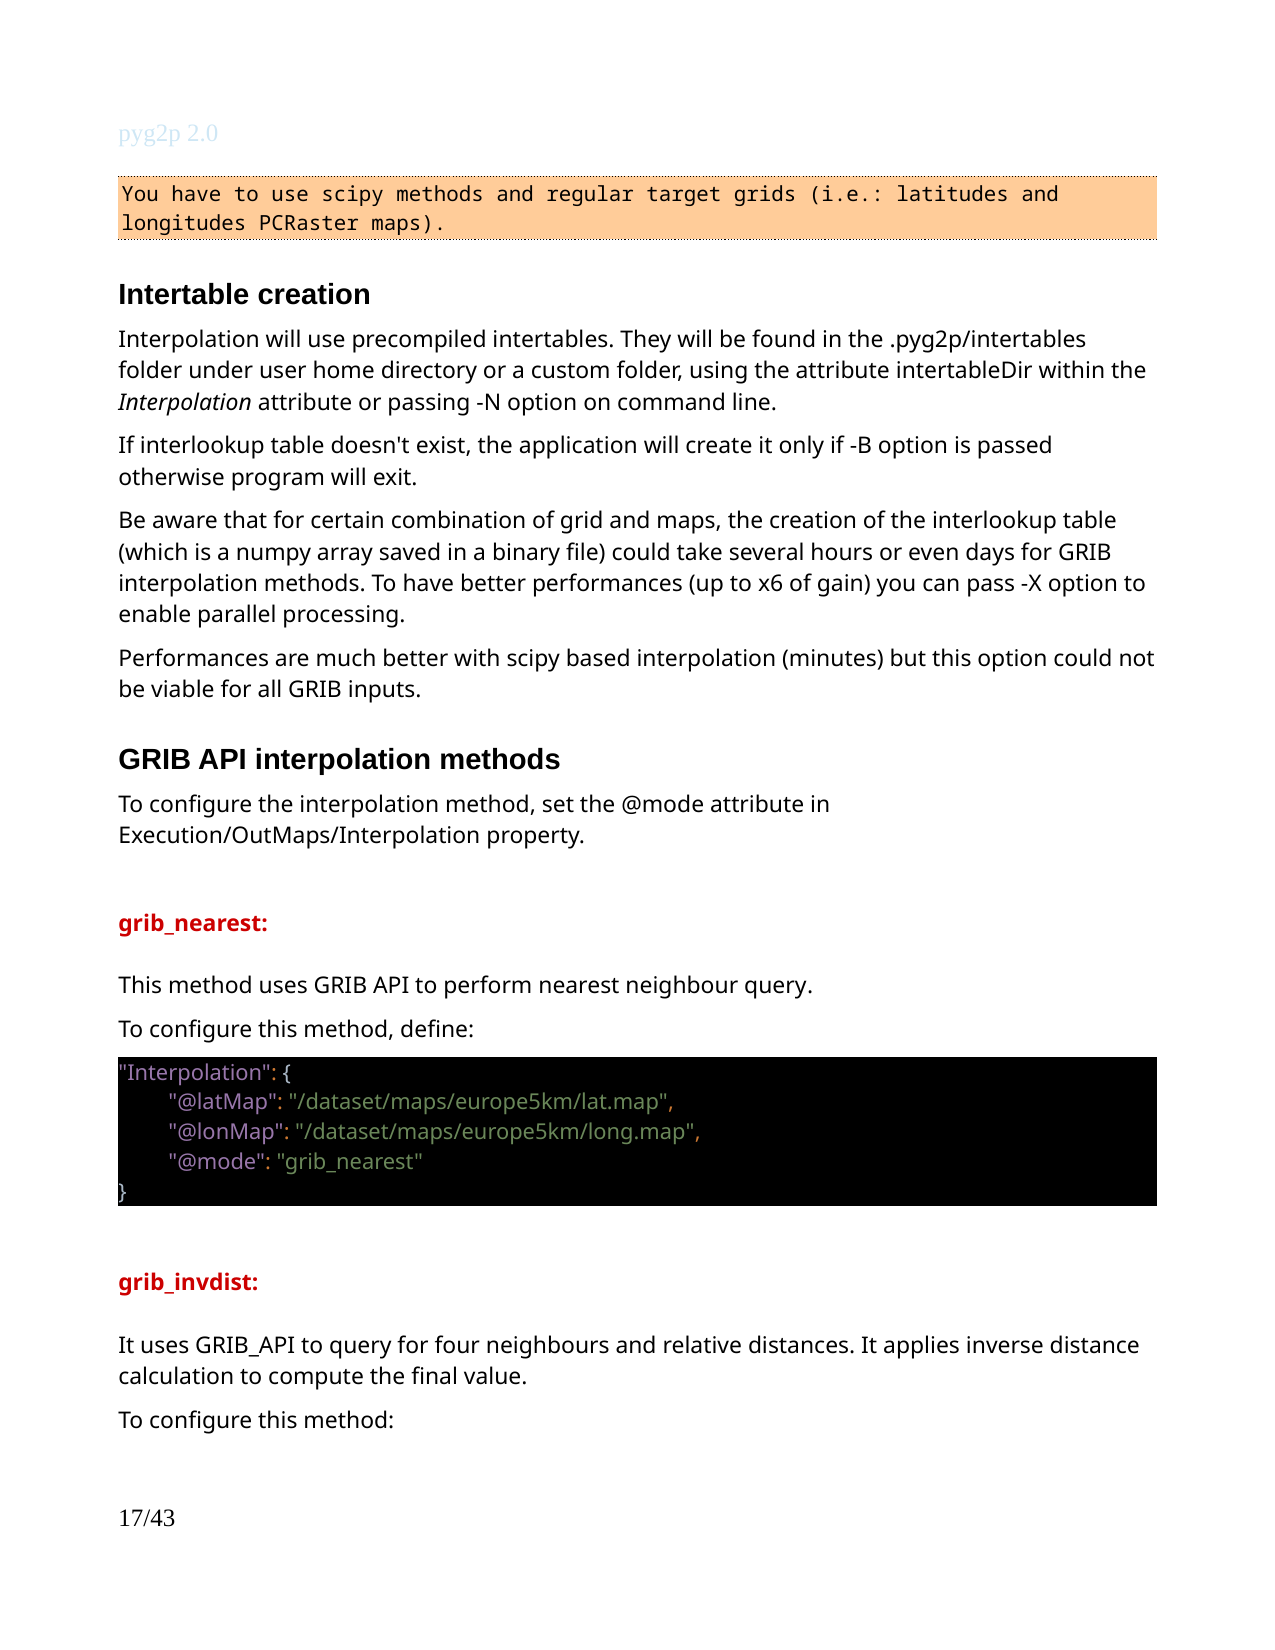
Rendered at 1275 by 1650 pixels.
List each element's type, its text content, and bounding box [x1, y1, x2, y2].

text "@latMap": "/dataset/maps/europe5km/lat.map", [118, 1086, 1157, 1116]
text "@lonMap": "/dataset/maps/europe5km/long.map", [118, 1116, 1157, 1146]
text You have to use scipy methods and regular target grids (i.e.: latitudes and longitudes PCRaster maps). [118, 176, 1157, 239]
text grib_nearest: This method uses GRIB API to perform nearest neighbour query. [118, 907, 1157, 1000]
text Interpolation will use precompiled intertables. They will be found in the .pyg2p/intertables folder under user home directory or a custom folder, using the attribute intertableDir within the Interpolation attribute or passing -N option on command line. [118, 323, 1157, 417]
text To configure this method: [118, 1404, 1157, 1435]
text To configure this method, define: [118, 1013, 1157, 1044]
text To configure the interpolation method, set the @mode attribute in Execution/OutMaps/Interpolation property. [118, 788, 1157, 850]
text Be aware that for certain combination of grid and maps, the creation of the interlookup table (which is a numpy array saved in a binary file) could take several hours or even days for GRIB interpolation methods. To have better performances (up to x6 of gain) you can pass -X option to enable parallel processing. [118, 504, 1157, 629]
text "@mode": "grib_nearest" [118, 1146, 1157, 1176]
subtitle GRIB API interpolation methods [118, 742, 1157, 775]
text If interlookup table doesn't exist, the application will create it only if -B option is passed otherwise program will exit. [118, 429, 1157, 492]
subtitle Intertable creation [118, 277, 1157, 311]
text grib_invdist: It uses GRIB_API to query for four neighbours and relative distances. It applies inverse distance calculation to compute the final value. [118, 1235, 1157, 1391]
text Performances are much better with scipy based interpolation (minutes) but this option could not be viable for all GRIB inputs. [118, 642, 1157, 704]
text "Interpolation": { [118, 1057, 1157, 1086]
text } [118, 1176, 1157, 1206]
